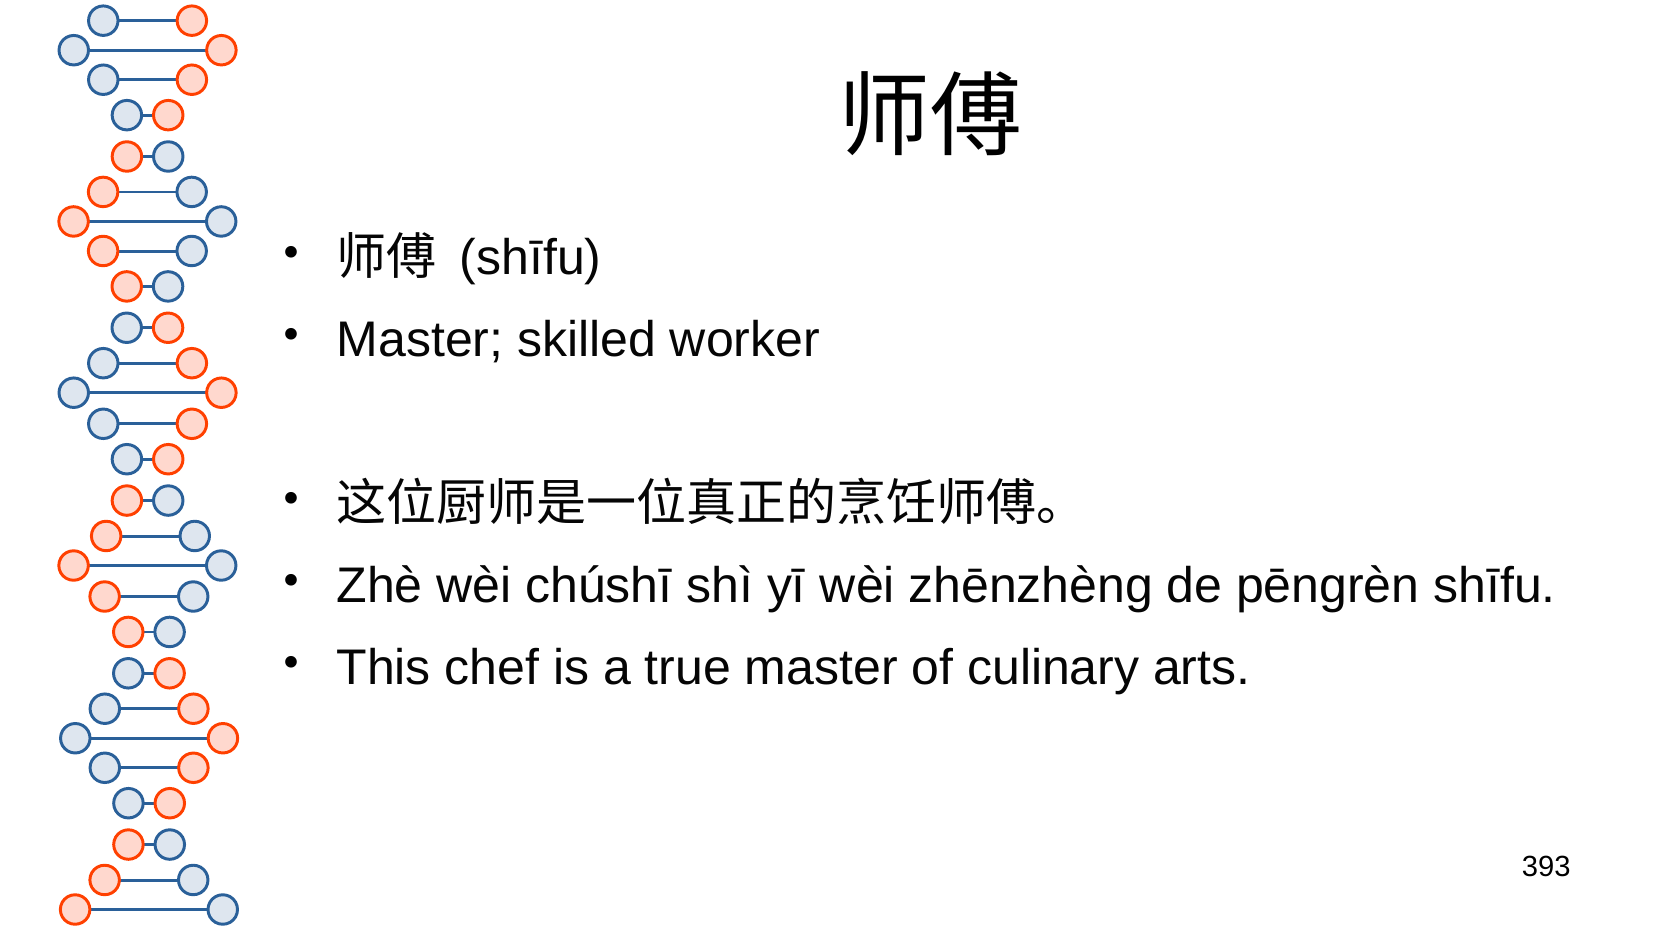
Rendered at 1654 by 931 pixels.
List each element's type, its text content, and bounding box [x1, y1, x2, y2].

title 师傅 [265, 35, 1595, 189]
list 师傅 (shīfu) Master; skilled worker 这位厨师是一位真正的烹饪师傅。 Zhè wèi chúshī shì yī wèi zhēnzhèng de pēngrèn shīfu. This chef is a true master of culinary arts. [265, 224, 1595, 764]
